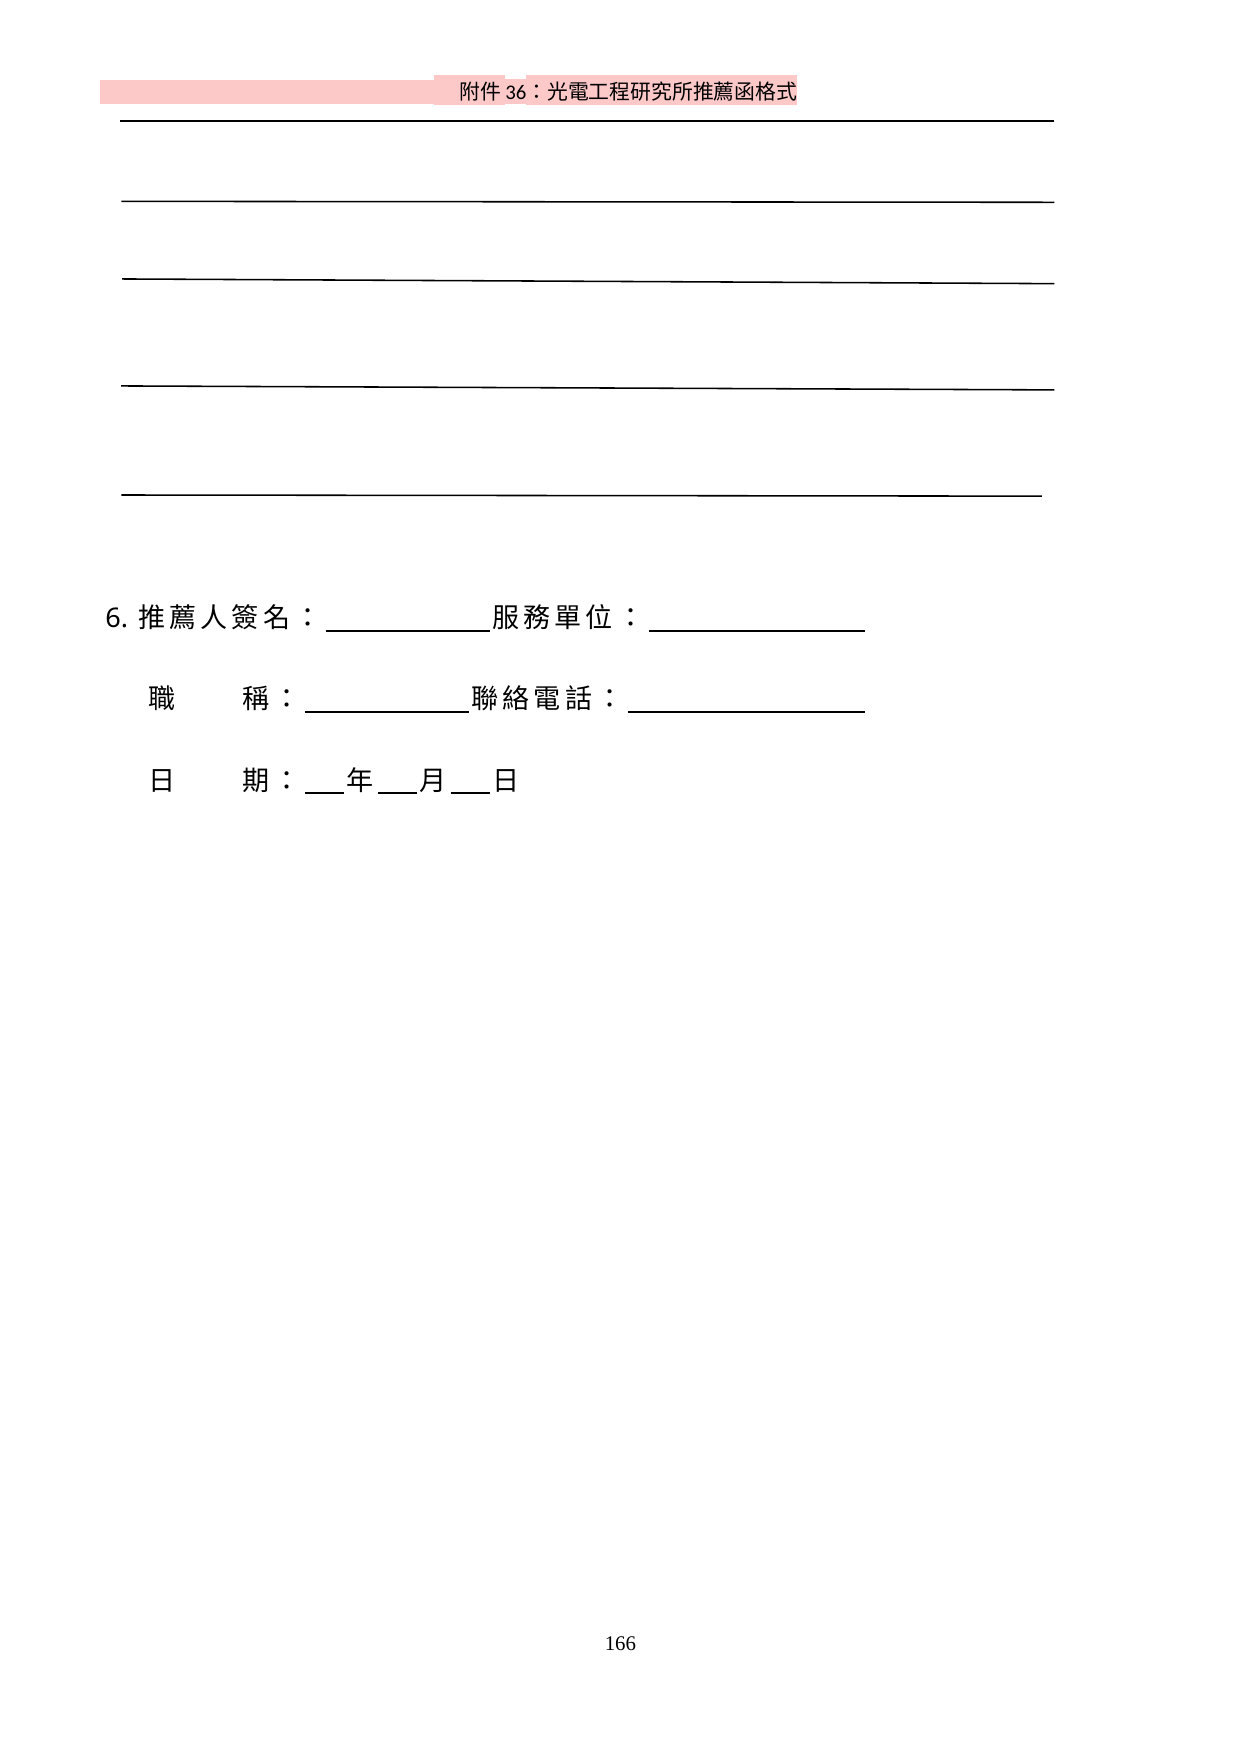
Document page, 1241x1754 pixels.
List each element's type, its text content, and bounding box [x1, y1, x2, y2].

text 6. 推薦人簽名： 服務單位： [104, 574, 1136, 637]
text 職 稱： 聯絡電話： [142, 656, 1136, 718]
text 日 期： 年 月 日 [129, 737, 1136, 799]
